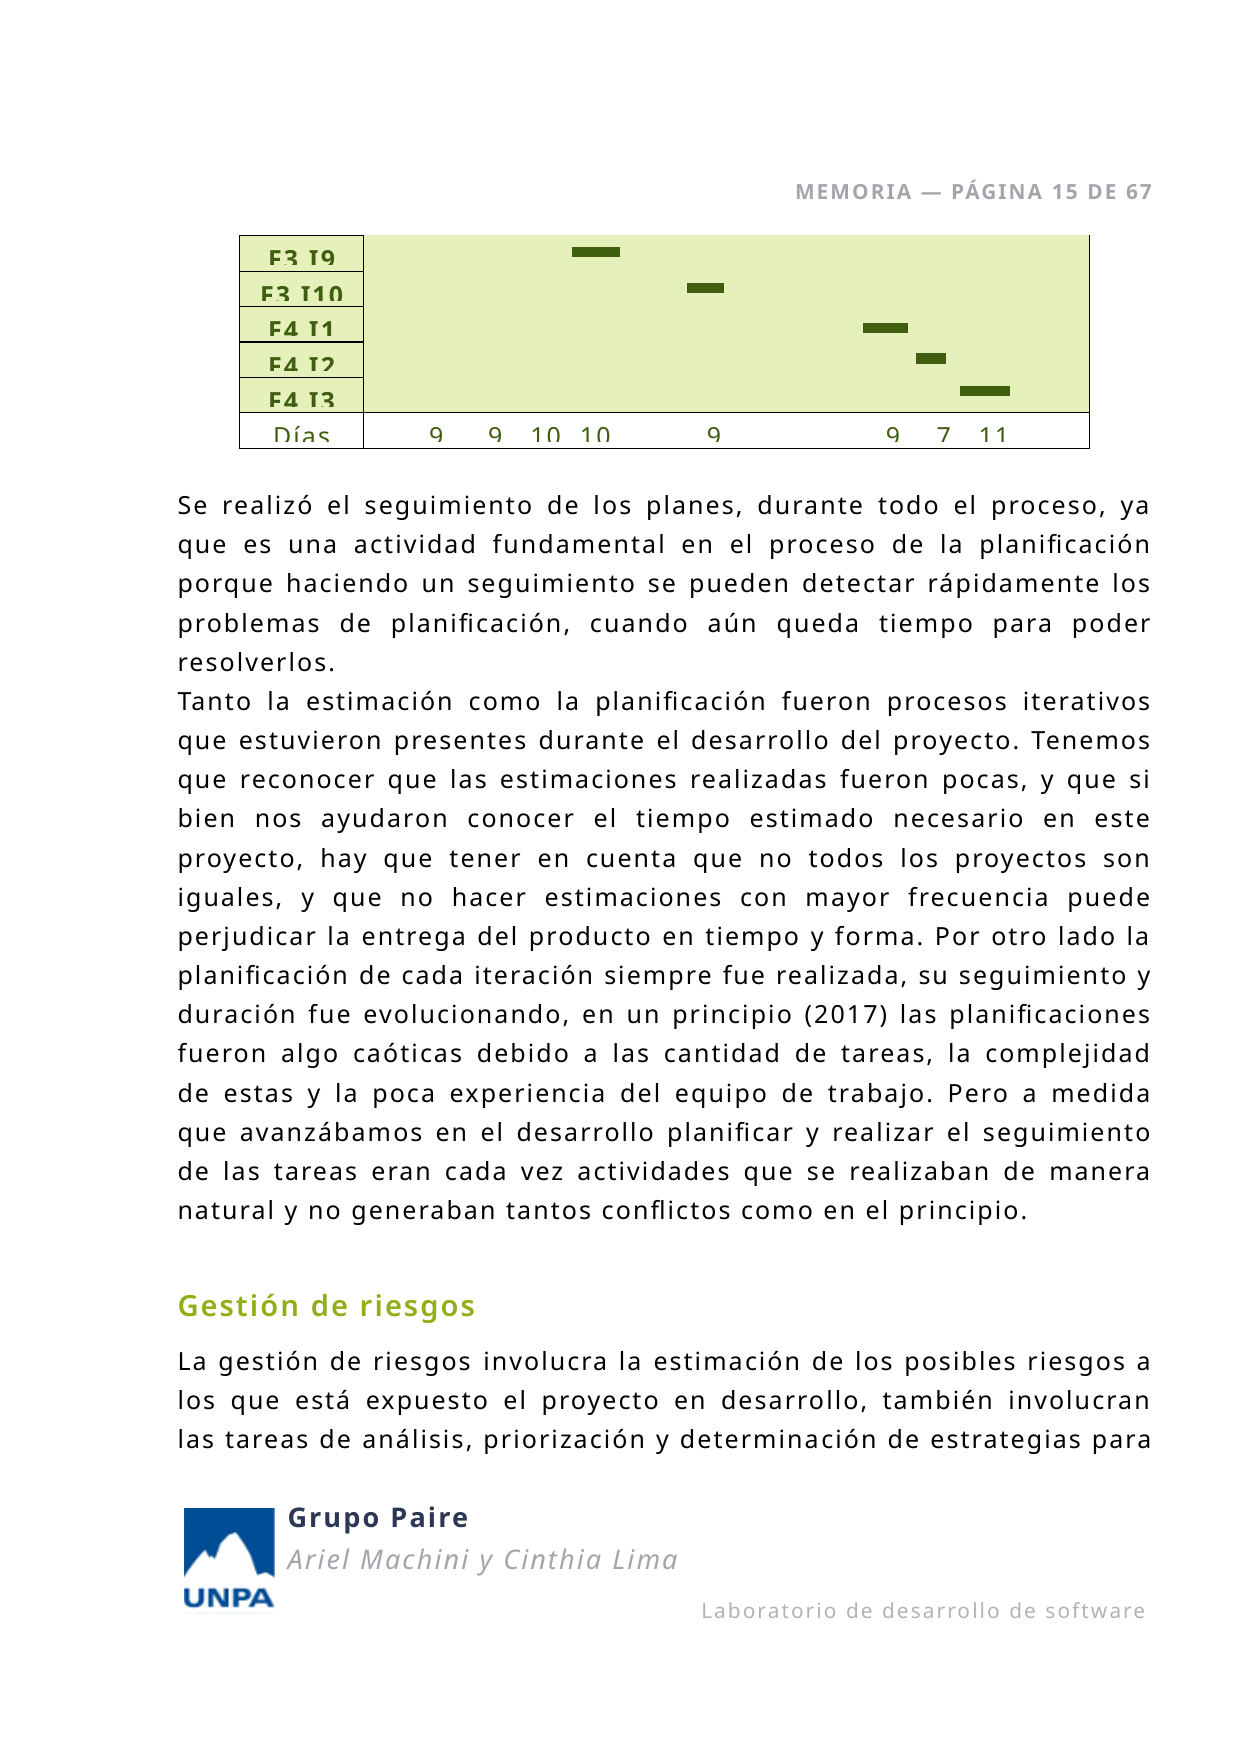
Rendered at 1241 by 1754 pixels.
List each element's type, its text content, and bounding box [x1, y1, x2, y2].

table_cell [364, 306, 1089, 341]
table_cell [364, 271, 1089, 306]
table_cell F4 I1 [240, 307, 363, 341]
table_cell Días [240, 413, 363, 448]
table_cell F3 I10 [240, 272, 363, 306]
table_cell F3 I9 [240, 236, 363, 271]
table_cell [364, 377, 1089, 412]
table_cell F4 I3 [240, 378, 363, 412]
text Se realizó el seguimiento de los planes, durante todo el proceso, ya que es una actividad fundamental en el proceso de la planificación porque haciendo un seguimiento se pueden detectar rápidamente los problemas de planificación, cuando aún queda tiempo para poder resolverlos. [177, 488, 1152, 678]
text Tanto la estimación como la planificación fueron procesos iterativos que estuvieron presentes durante el desarrollo del proyecto. Tenemos que reconocer que las estimaciones realizadas fueron pocas, y que si bien nos ayudaron conocer el tiempo estimado necesario en este proyecto, hay que tener en cuenta que no todos los proyectos son iguales, y que no hacer estimaciones con mayor frecuencia puede perjudicar la entrega del producto en tiempo y forma. Por otro lado la planificación de cada iteración siempre fue realizada, su seguimiento y duración fue evolucionando, en un principio (2017) las planificaciones fueron algo caóticas debido a las cantidad de tareas, la complejidad de estas y la poca experiencia del equipo de trabajo. Pero a medida que avanzábamos en el desarrollo planificar y realizar el seguimiento de las tareas eran cada vez actividades que se realizaban de manera natural y no generaban tantos conflictos como en el principio. [177, 684, 1152, 1227]
picture [184, 1508, 275, 1614]
table_cell 9 9 10 10 9 9 7 11 [364, 413, 1089, 448]
table_cell [364, 341, 1089, 377]
table_cell [364, 235, 1089, 271]
subtitle Gestión de riesgos [177, 1286, 1152, 1325]
table_cell F4 I2 [240, 343, 363, 377]
text La gestión de riesgos involucra la estimación de los posibles riesgos a los que está expuesto el proyecto en desarrollo, también involucran las tareas de análisis, priorización y determinación de estrategias para [177, 1344, 1152, 1456]
